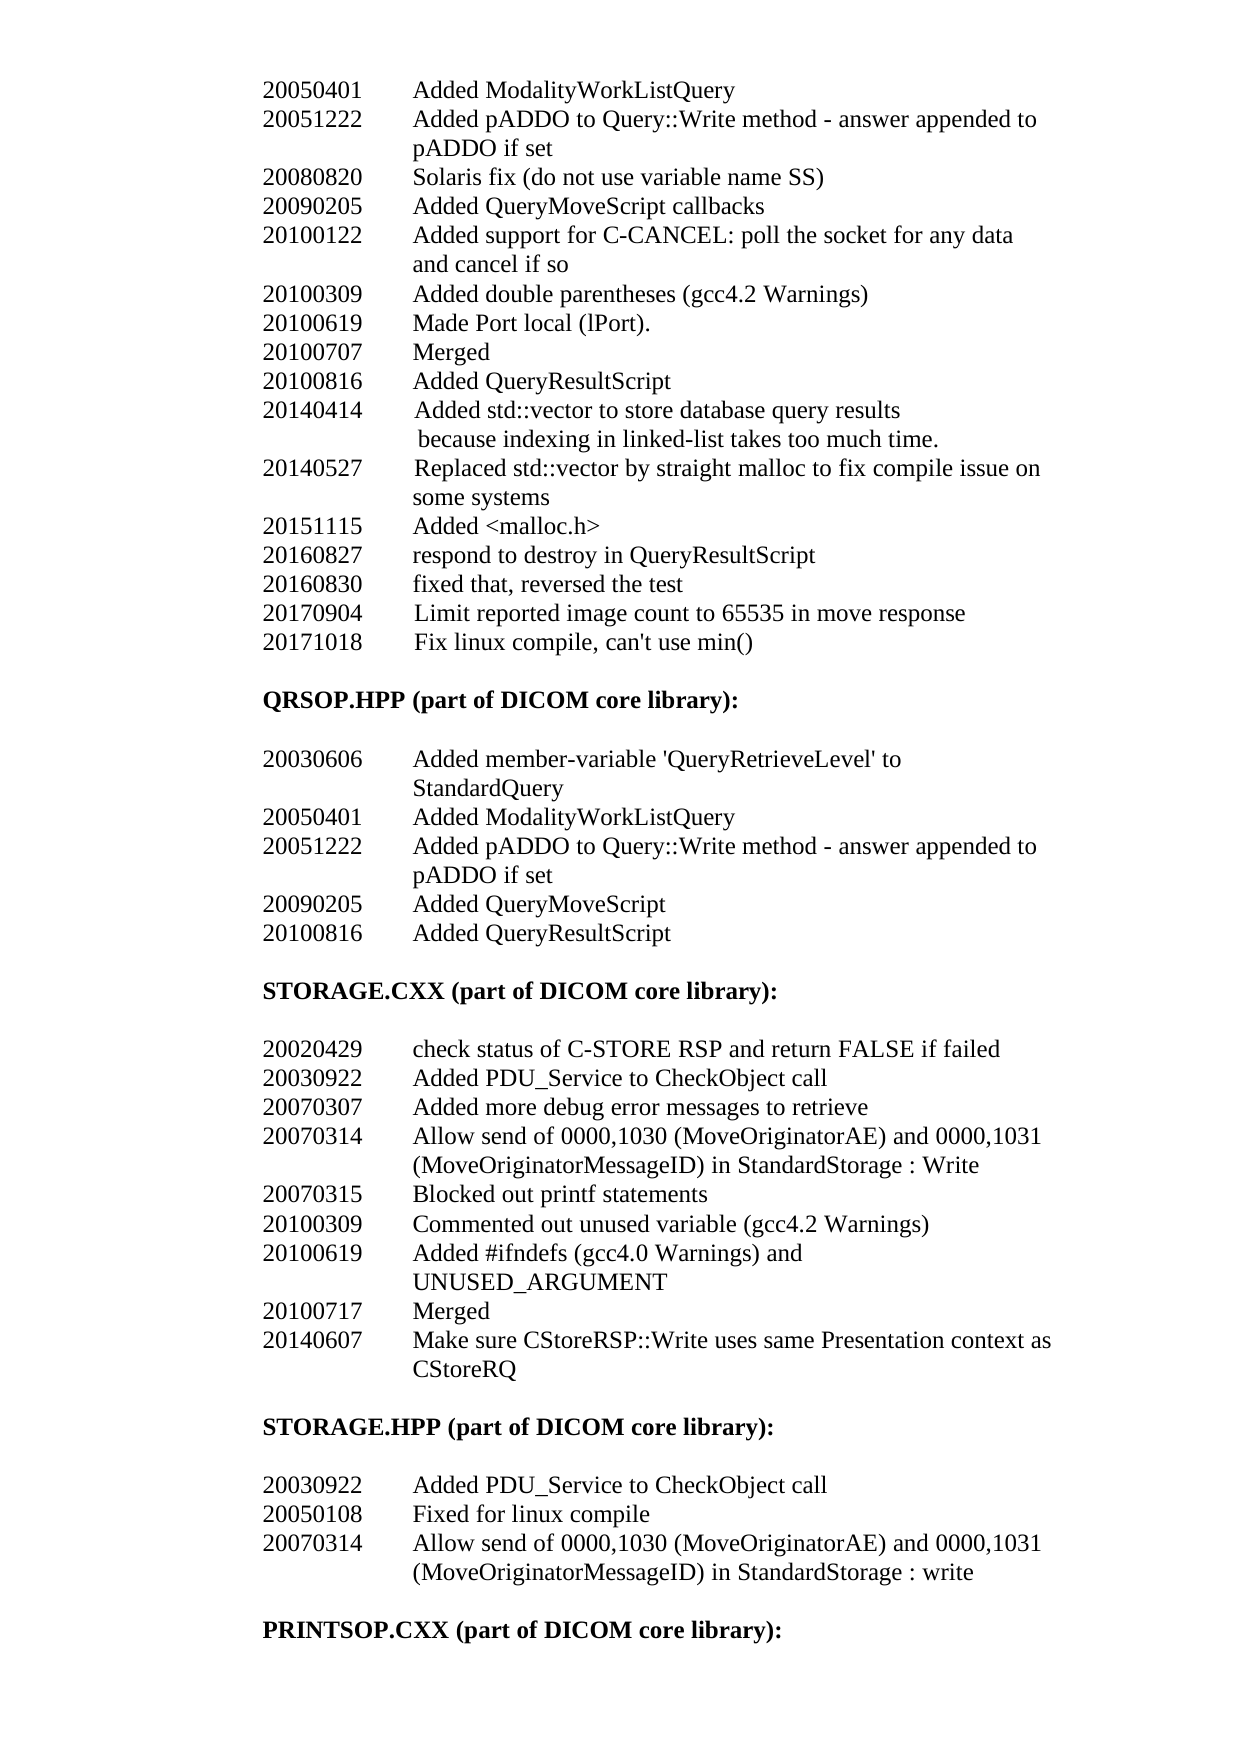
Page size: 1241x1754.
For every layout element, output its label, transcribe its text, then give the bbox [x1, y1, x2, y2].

text 20090205 Added QueryMoveScript [262, 889, 1053, 918]
text 20030922 Added PDU_Service to CheckObject call [187, 1063, 1053, 1092]
text 20170904 Limit reported image count to 65535 in move response [262, 598, 1053, 627]
text 20140414 Added std::vector to store database query results [262, 395, 1053, 424]
text 20070314 Allow send of 0000,1030 (MoveOriginatorAE) and 0000,1031 (MoveOriginatorMessageID) in StandardStorage : write [262, 1528, 1053, 1586]
text 20100309 Added double parentheses (gcc4.2 Warnings) [262, 278, 1053, 307]
text 20020429 check status of C-STORE RSP and return FALSE if failed [187, 1034, 1053, 1063]
text 20100707 Merged [262, 337, 1053, 366]
text 20100816 Added QueryResultScript [262, 366, 1053, 395]
text 20051222 Added pADDO to Query::Write method - answer appended to pADDO if set [262, 104, 1053, 162]
text QRSOP.HPP (part of DICOM core library): [187, 685, 1053, 714]
text 20050401 Added ModalityWorkListQuery [187, 75, 1053, 104]
text 20050401 Added ModalityWorkListQuery [187, 802, 1053, 831]
text 20160827 respond to destroy in QueryResultScript [262, 540, 1053, 569]
text 20050108 Fixed for linux compile [187, 1499, 1053, 1528]
text 20140527 Replaced std::vector by straight malloc to fix compile issue on some systems [262, 453, 1053, 511]
text 20140607 Make sure CStoreRSP::Write uses same Presentation context as CStoreRQ [187, 1325, 1053, 1383]
text 20100717 Merged [187, 1296, 1053, 1325]
text 20100309 Commented out unused variable (gcc4.2 Warnings) [187, 1208, 1053, 1237]
text 20171018 Fix linux compile, can't use min() [262, 627, 1053, 656]
text 20070315 Blocked out printf statements [187, 1179, 1053, 1208]
text because indexing in linked-list takes too much time. [262, 424, 1053, 453]
text 20090205 Added QueryMoveScript callbacks [262, 191, 1053, 220]
text 20070314 Allow send of 0000,1030 (MoveOriginatorAE) and 0000,1031 (MoveOriginatorMessageID) in StandardStorage : Write [262, 1121, 1053, 1179]
text STORAGE.CXX (part of DICOM core library): [187, 976, 1053, 1005]
text 20030922 Added PDU_Service to CheckObject call [187, 1470, 1053, 1499]
text 20100619 Made Port local (lPort). [262, 307, 1053, 337]
text 20100122 Added support for C-CANCEL: poll the socket for any data and cancel if so [262, 220, 1053, 278]
text 20160830 fixed that, reversed the test [262, 569, 1053, 598]
text 20151115 Added <malloc.h> [262, 511, 1053, 540]
text 20030606 Added member-variable 'QueryRetrieveLevel' to StandardQuery [262, 743, 1053, 802]
text 20100816 Added QueryResultScript [262, 918, 1053, 947]
text 20080820 Solaris fix (do not use variable name SS) [262, 162, 1053, 191]
text 20051222 Added pADDO to Query::Write method - answer appended to pADDO if set [262, 831, 1053, 889]
text STORAGE.HPP (part of DICOM core library): [187, 1412, 1053, 1441]
text 20100619 Added #ifndefs (gcc4.0 Warnings) and UNUSED_ARGUMENT [187, 1237, 1053, 1296]
text 20070307 Added more debug error messages to retrieve [187, 1092, 1053, 1121]
text PRINTSOP.CXX (part of DICOM core library): [187, 1615, 1053, 1644]
